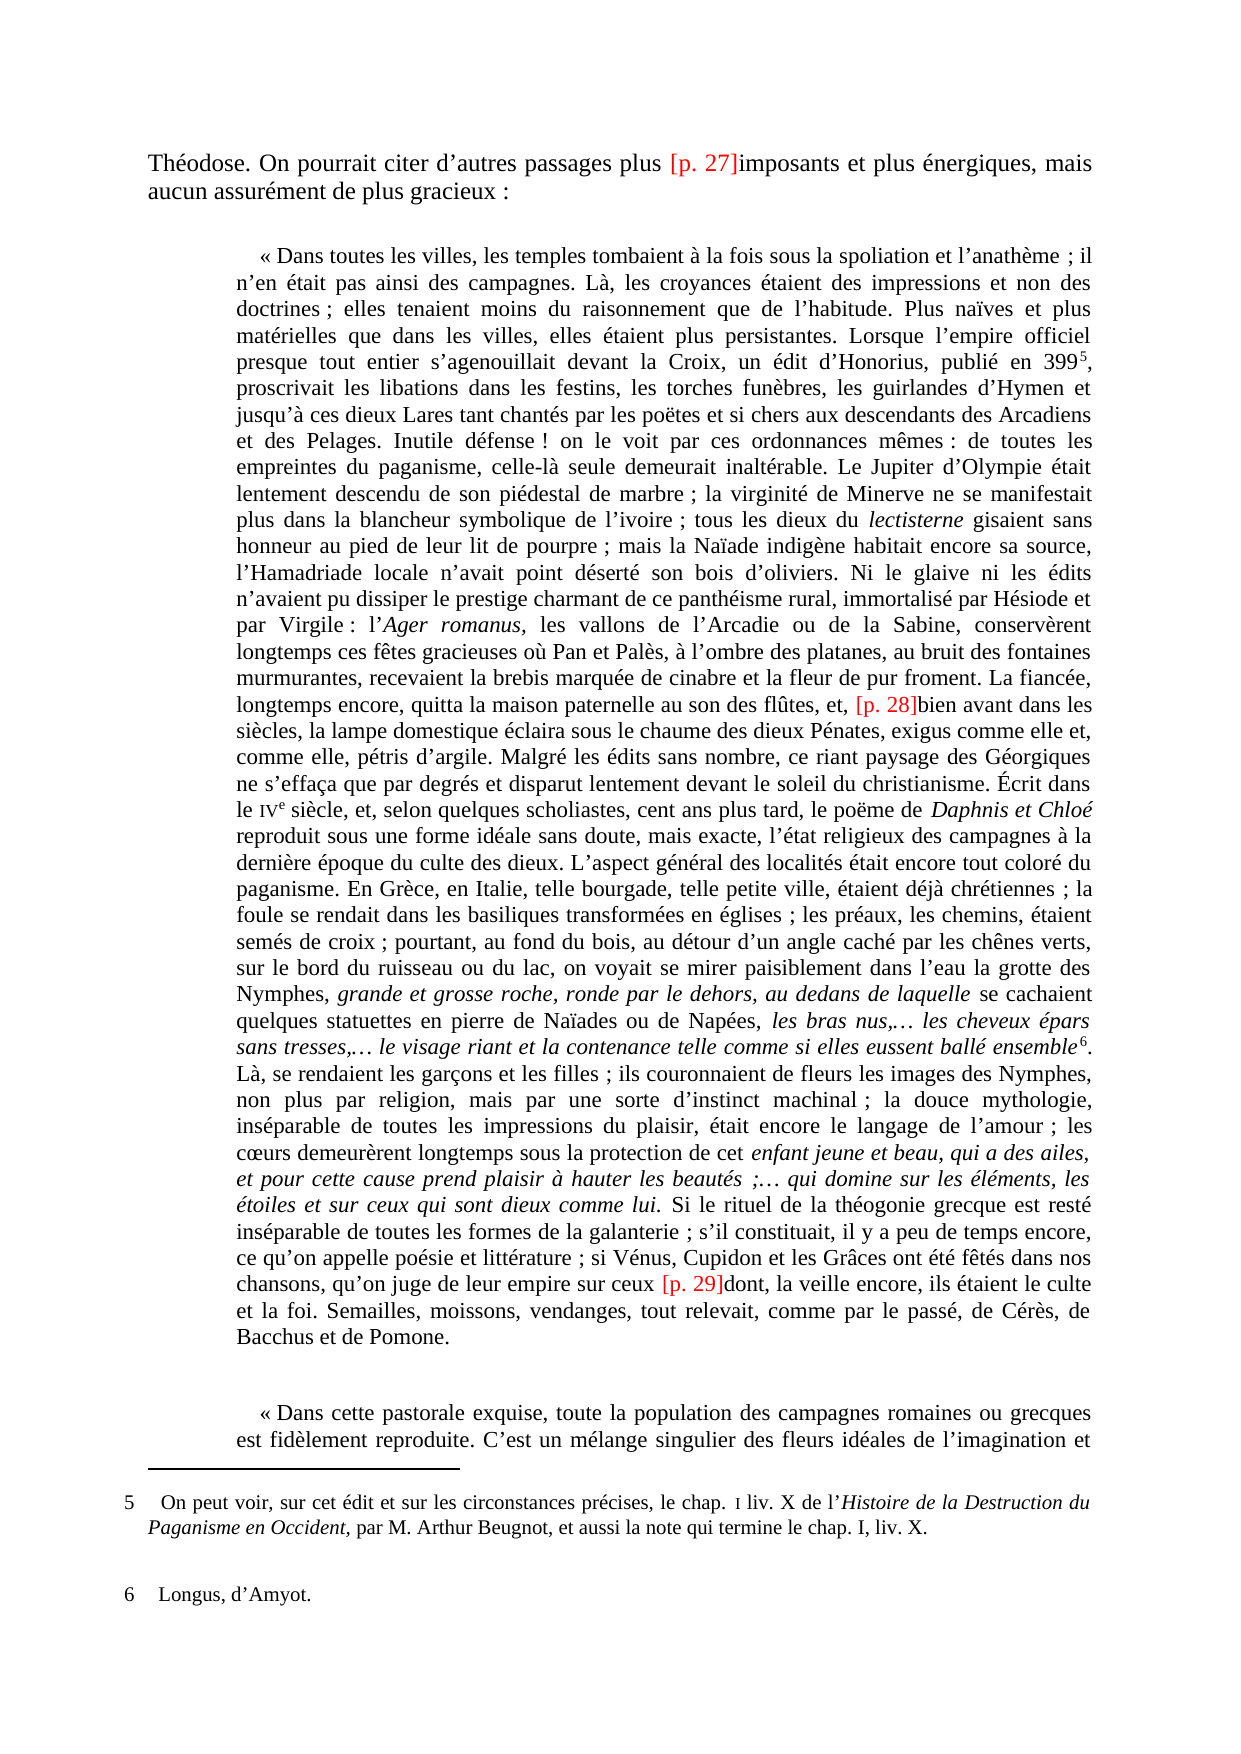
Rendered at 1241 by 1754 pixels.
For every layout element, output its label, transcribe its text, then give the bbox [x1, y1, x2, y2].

text On peut voir, sur cet édit et sur les circonstances précises, le chap. i liv. X de l’Histoire de la Destruction du Paganisme en Occident, par M. Arthur Beugnot, et aussi la note qui termine le chap. I, liv. X. [124, 1490, 1093, 1540]
text « Dans cette pastorale exquise, toute la population des campagnes romaines ou grecques est fidèlement reproduite. C’est un mélange singulier des fleurs idéales de l’imagination et [236, 1399, 1093, 1452]
text Théodose. On pourrait citer d’autres passages plus [p. 27]imposants et plus énergiques, mais aucun assurément de plus gracieux : [148, 148, 1093, 205]
text Longus, d’Amyot. [124, 1581, 1093, 1606]
text « Dans toutes les villes, les temples tombaient à la fois sous la spoliation et l’anathème ; il n’en était pas ainsi des campagnes. Là, les croyances étaient des impressions et non des doctrines ; elles tenaient moins du raisonnement que de l’habitude. Plus naïves et plus matérielles que dans les villes, elles étaient plus persistantes. Lorsque l’empire officiel presque tout entier s’agenouillait devant la Croix, un édit d’Honorius, publié en 399, proscrivait les libations dans les festins, les torches funèbres, les guirlandes d’Hymen et jusqu’à ces dieux Lares tant chantés par les poëtes et si chers aux descendants des Arcadiens et des Pelages. Inutile défense ! on le voit par ces ordonnances mêmes : de toutes les empreintes du paganisme, celle-là seule demeurait inaltérable. Le Jupiter d’Olympie était lentement descendu de son piédestal de marbre ; la virginité de Minerve ne se manifestait plus dans la blancheur symbolique de l’ivoire ; tous les dieux du lectisterne gisaient sans honneur au pied de leur lit de pourpre ; mais la Naïade indigène habitait encore sa source, l’Hamadriade locale n’avait point déserté son bois d’oliviers. Ni le glaive ni les édits n’avaient pu dissiper le prestige charmant de ce panthéisme rural, immortalisé par Hésiode et par Virgile : l’Ager romanus, les vallons de l’Arcadie ou de la Sabine, conservèrent longtemps ces fêtes gracieuses où Pan et Palès, à l’ombre des platanes, au bruit des fontaines murmurantes, recevaient la brebis marquée de cinabre et la fleur de pur froment. La fiancée, longtemps encore, quitta la maison paternelle au son des flûtes, et, [p. 28]bien avant dans les siècles, la lampe domestique éclaira sous le chaume des dieux Pénates, exigus comme elle et, comme elle, pétris d’argile. Malgré les édits sans nombre, ce riant paysage des Géorgiques ne s’effaça que par degrés et disparut lentement devant le soleil du christianisme. Écrit dans le ive siècle, et, selon quelques scholiastes, cent ans plus tard, le poëme de Daphnis et Chloé reproduit sous une forme idéale sans doute, mais exacte, l’état religieux des campagnes à la dernière époque du culte des dieux. L’aspect général des localités était encore tout coloré du paganisme. En Grèce, en Italie, telle bourgade, telle petite ville, étaient déjà chrétiennes ; la foule se rendait dans les basiliques transformées en églises ; les préaux, les chemins, étaient semés de croix ; pourtant, au fond du bois, au détour d’un angle caché par les chênes verts, sur le bord du ruisseau ou du lac, on voyait se mirer paisiblement dans l’eau la grotte des Nymphes, grande et grosse roche, ronde par le dehors, au dedans de laquelle se cachaient quelques statuettes en pierre de Naïades ou de Napées, les bras nus,… les cheveux épars sans tresses,… le visage riant et la contenance telle comme si elles eussent ballé ensemble. Là, se rendaient les garçons et les filles ; ils couronnaient de fleurs les images des Nymphes, non plus par religion, mais par une sorte d’instinct machinal ; la douce mythologie, inséparable de toutes les impressions du plaisir, était encore le langage de l’amour ; les cœurs demeurèrent longtemps sous la protection de cet enfant jeune et beau, qui a des ailes, et pour cette cause prend plaisir à hauter les beautés ;… qui domine sur les éléments, les étoiles et sur ceux qui sont dieux comme lui. Si le rituel de la théogonie grecque est resté inséparable de toutes les formes de la galanterie ; s’il constituait, il y a peu de temps encore, ce qu’on appelle poésie et littérature ; si Vénus, Cupidon et les Grâces ont été fêtés dans nos chansons, qu’on juge de leur empire sur ceux [p. 29]dont, la veille encore, ils étaient le culte et la foi. Semailles, moissons, vendanges, tout relevait, comme par le passé, de Cérès, de Bacchus et de Pomone. [236, 243, 1093, 1349]
